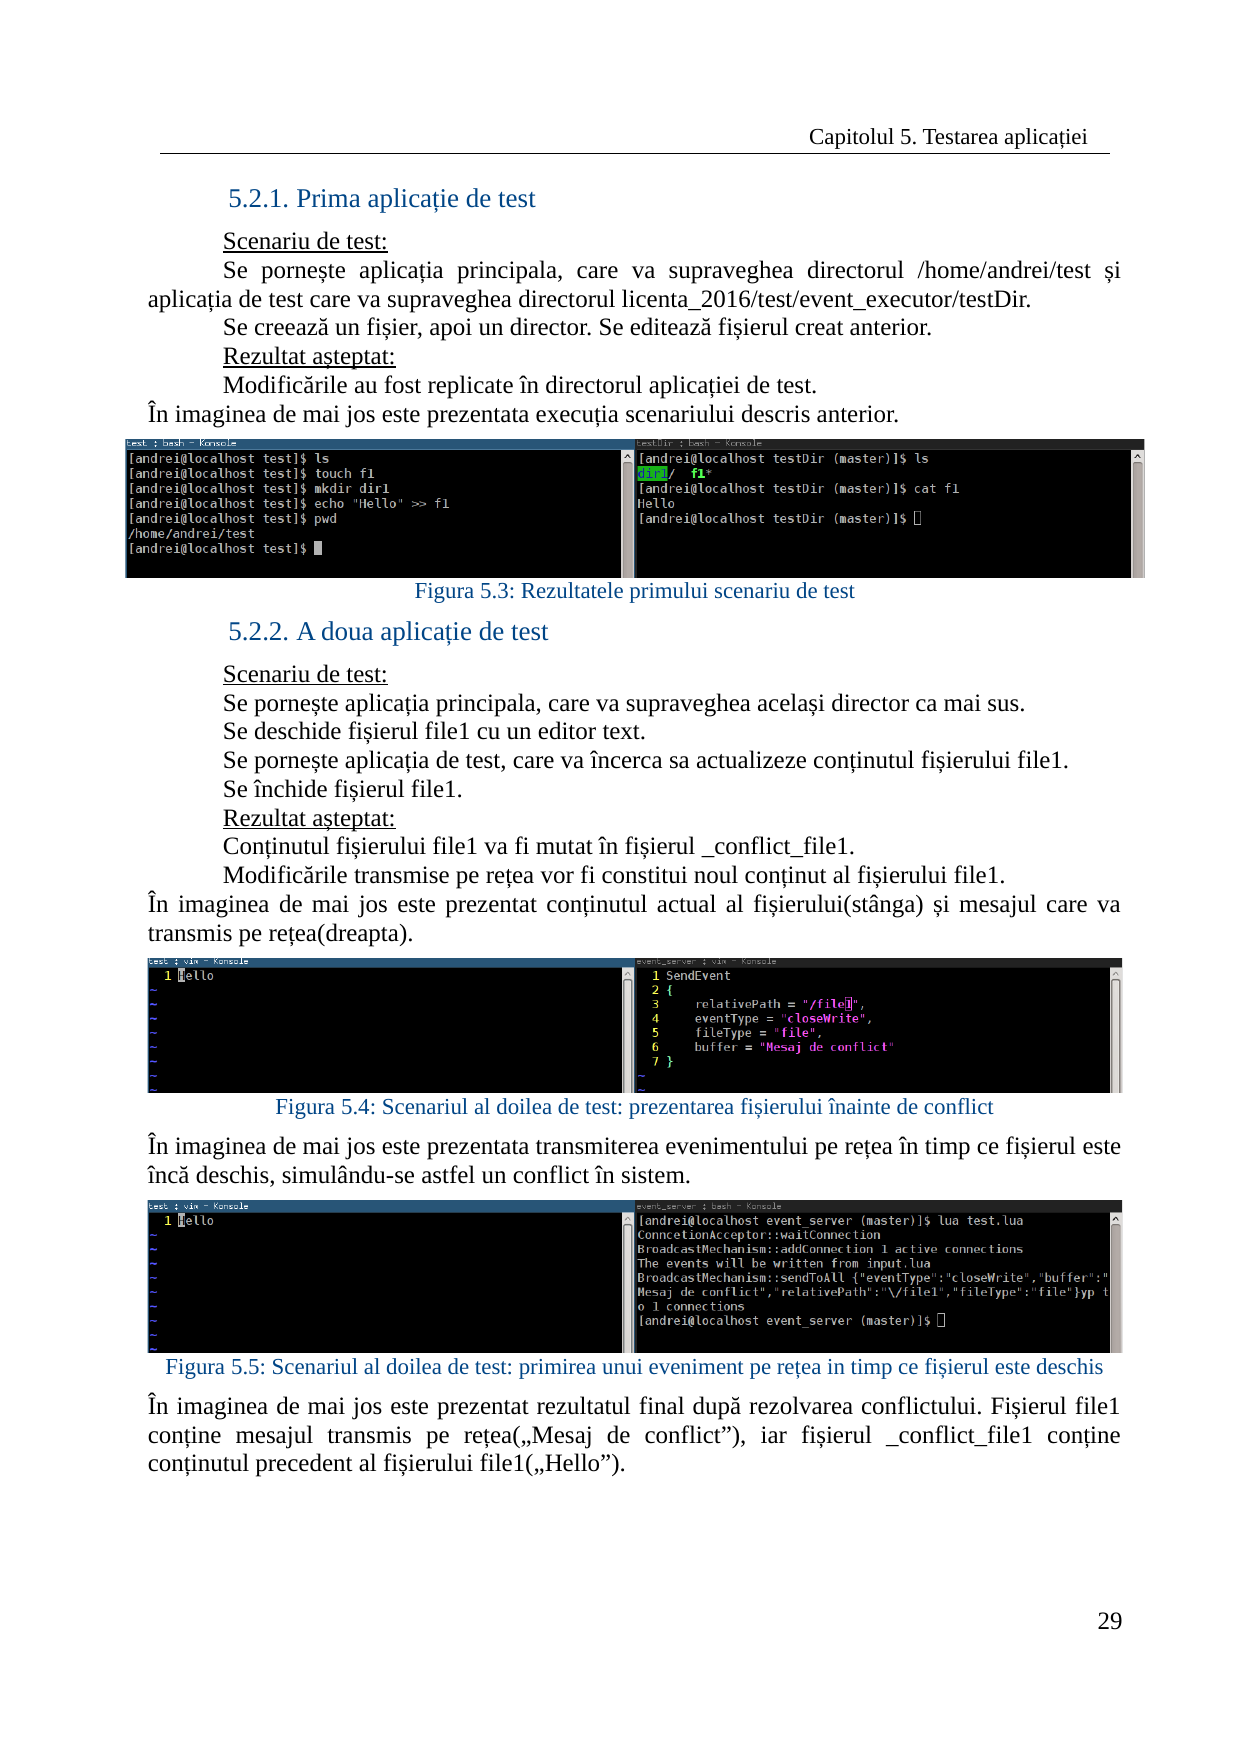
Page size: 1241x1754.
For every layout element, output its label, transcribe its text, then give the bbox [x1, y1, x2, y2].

picture [147, 958, 1123, 1093]
text Se pornește aplicația de test, care va încerca sa actualizeze conținutul fișierului file1. [148, 745, 1122, 774]
text Conținutul fișierului file1 va fi mutat în fișierul _conflict_file1. [148, 831, 1122, 860]
text În imaginea de mai jos este prezentat conținutul actual al fișierului(stânga) și mesajul care va transmis pe rețea(dreapta). [148, 889, 1122, 946]
text Modificările au fost replicate în directorul aplicației de test. [148, 370, 1122, 399]
picture [125, 439, 1145, 578]
text Scenariu de test: [148, 659, 1122, 688]
text Se deschide fișierul file1 cu un editor text. [148, 716, 1122, 745]
text [148, 946, 1122, 958]
text Figura 5.5: Scenariul al doilea de test: primirea unui eveniment pe rețea in timp ce fișierul este deschis [148, 1353, 1122, 1379]
text Figura 5.4: Scenariul al doilea de test: prezentarea fișierului înainte de conflict [148, 1093, 1122, 1119]
picture [147, 1200, 1123, 1353]
text Se închide fișierul file1. [148, 774, 1122, 803]
text Se pornește aplicația principala, care va supraveghea directorul /home/andrei/test și aplicația de test care va supraveghea directorul licenta_2016/test/event_executor/testDir. [148, 255, 1122, 312]
text Modificările transmise pe rețea vor fi constitui noul conținut al fișierului file1. [148, 860, 1122, 889]
subtitle A doua aplicație de test [221, 603, 1122, 646]
text Figura 5.3: Rezultatele primului scenariu de test [125, 578, 1144, 603]
subtitle Prima aplicație de test [221, 183, 1122, 214]
text În imaginea de mai jos este prezentat rezultatul final după rezolvarea conflictului. Fișierul file1 conține mesajul transmis pe rețea(„Mesaj de conflict”), iar fișierul _conflict_file1 conține conținutul precedent al fișierului file1(„Hello”). [148, 1379, 1122, 1477]
text Scenariu de test: [148, 226, 1122, 255]
text Rezultat așteptat: [148, 803, 1122, 831]
text [148, 1188, 1122, 1200]
text În imaginea de mai jos este prezentata transmiterea evenimentului pe rețea în timp ce fișierul este încă deschis, simulându-se astfel un conflict în sistem. [148, 1119, 1122, 1188]
text Se pornește aplicația principala, care va supraveghea același director ca mai sus. [148, 688, 1122, 716]
text Rezultat așteptat: [148, 341, 1122, 370]
text În imaginea de mai jos este prezentata execuția scenariului descris anterior. [148, 399, 1122, 427]
text Se creează un fișier, apoi un director. Se editează fișierul creat anterior. [148, 312, 1122, 341]
